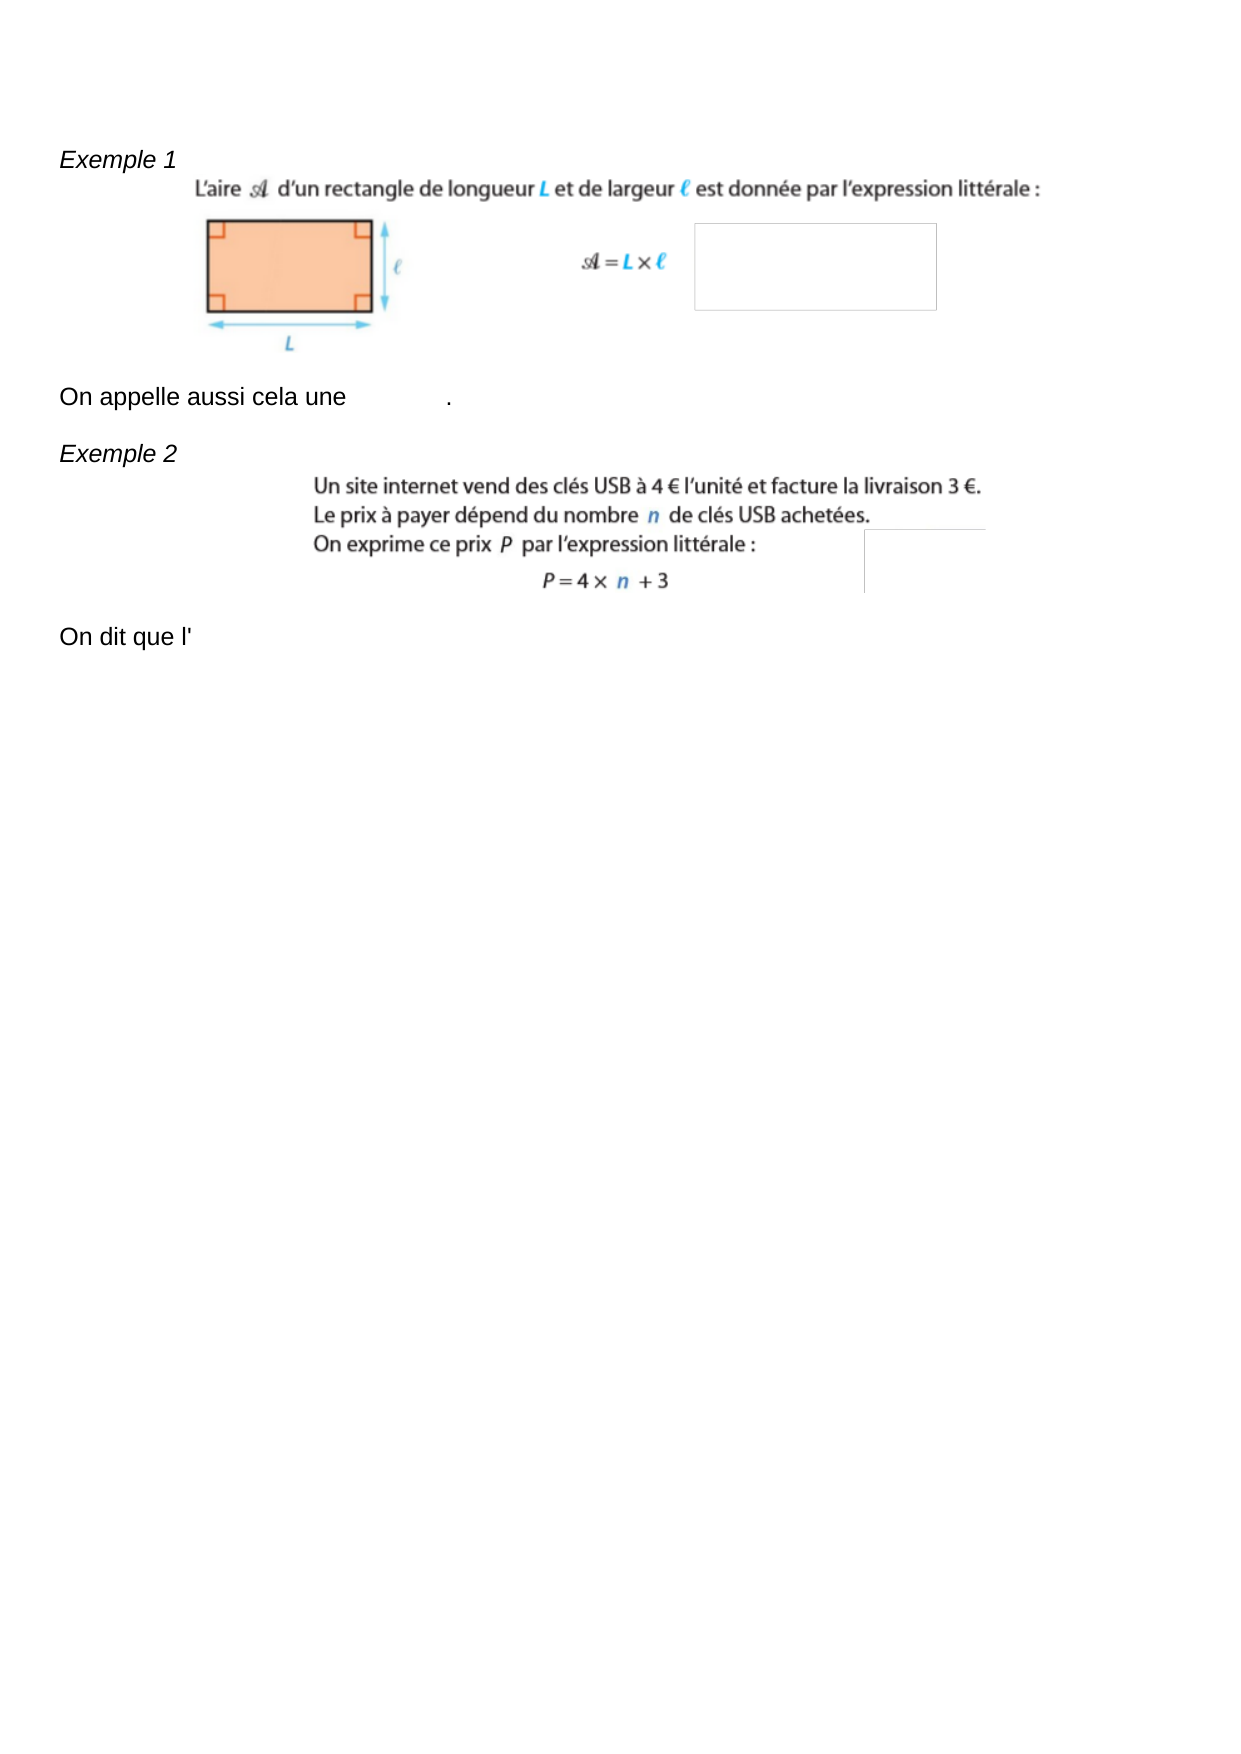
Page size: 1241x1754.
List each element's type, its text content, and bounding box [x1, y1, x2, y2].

picture [192, 174, 1048, 353]
picture [312, 472, 986, 593]
text Exemple 1 [59, 145, 1181, 174]
text On appelle aussi cela une formule. Exemple 2 On dit que l'on exprime le prix P en fonction de n. [59, 174, 1181, 650]
